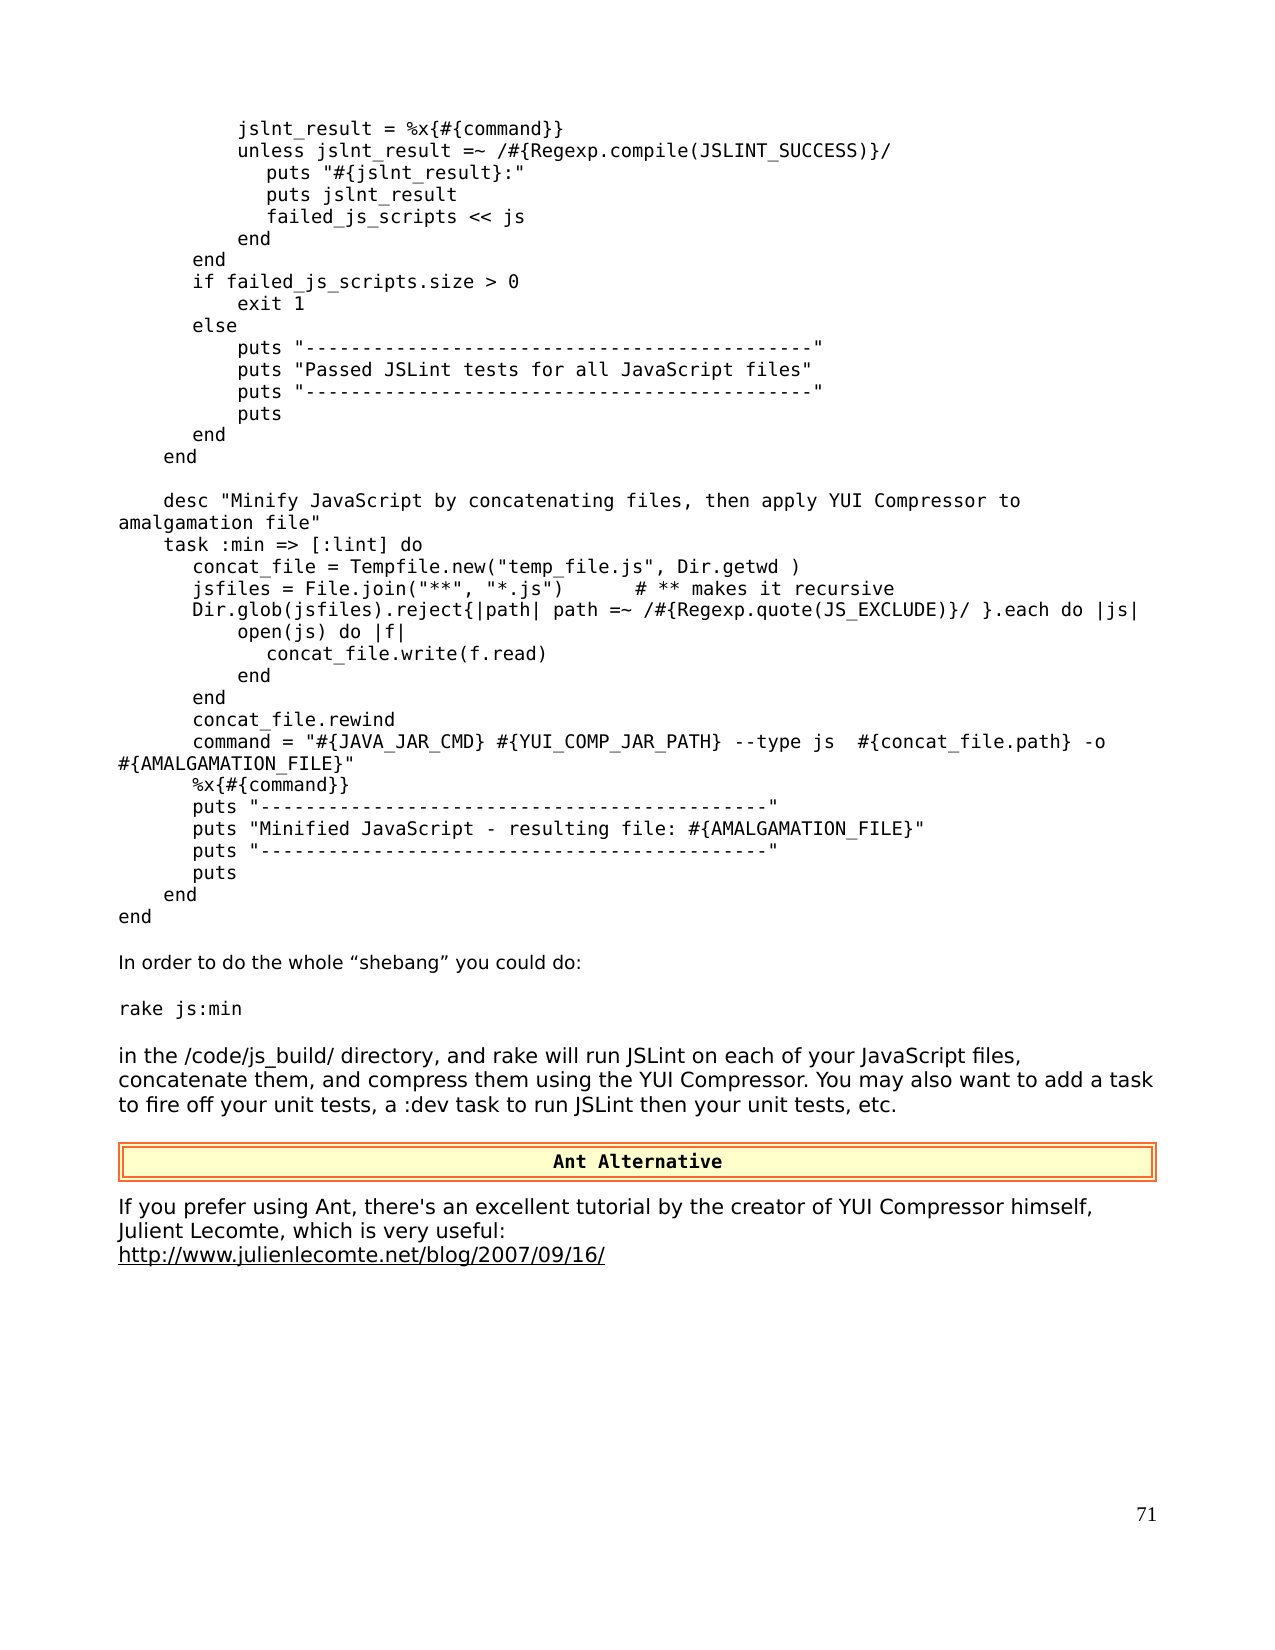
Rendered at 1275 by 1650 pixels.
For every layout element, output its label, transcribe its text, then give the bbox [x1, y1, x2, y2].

text end [118, 906, 1157, 927]
text jslnt_result = %x{#{command}} [118, 118, 1157, 140]
text end [118, 446, 1157, 468]
text jsfiles = File.join("**", "*.js") # ** makes it recursive [118, 577, 1157, 599]
text puts "Passed JSLint tests for all JavaScript files" [118, 359, 1157, 381]
text in the /code/js_build/ directory, and rake will run JSLint on each of your JavaScript files, concatenate them, and compress them using the YUI Compressor. You may also want to add a task to fire off your unit tests, a :dev task to run JSLint then your unit tests, etc. [118, 1044, 1157, 1117]
text end [118, 249, 1157, 271]
text end [118, 884, 1157, 906]
text concat_file = Tempfile.new("temp_file.js", Dir.getwd ) [118, 556, 1157, 577]
text puts "---------------------------------------------" [118, 796, 1157, 818]
text if failed_js_scripts.size > 0 [118, 271, 1157, 293]
text puts "---------------------------------------------" [118, 381, 1157, 402]
text else [118, 315, 1157, 337]
text If you prefer using Ant, there's an excellent tutorial by the creator of YUI Compressor himself, Julient Lecomte, which is very useful: [118, 1195, 1157, 1243]
text puts "#{jslnt_result}:" [118, 162, 1157, 184]
text concat_file.write(f.read) [118, 643, 1157, 665]
text %x{#{command}} [118, 774, 1157, 796]
text puts "Minified JavaScript - resulting file: #{AMALGAMATION_FILE}" [118, 818, 1157, 840]
text exit 1 [118, 293, 1157, 315]
text http://www.julienlecomte.net/blog/2007/09/16/ [118, 1243, 1157, 1268]
text puts [118, 862, 1157, 884]
text Dir.glob(jsfiles).reject{|path| path =~ /#{Regexp.quote(JS_EXCLUDE)}/ }.each do |js| [118, 599, 1157, 621]
text puts "---------------------------------------------" [118, 840, 1157, 862]
text end [118, 687, 1157, 709]
text desc "Minify JavaScript by concatenating files, then apply YUI Compressor to amalgamation file" [118, 490, 1157, 534]
text concat_file.rewind [118, 709, 1157, 731]
text puts "---------------------------------------------" [118, 337, 1157, 359]
text task :min => [:lint] do [118, 534, 1157, 556]
text end [118, 424, 1157, 446]
text end [118, 227, 1157, 249]
text open(js) do |f| [118, 621, 1157, 643]
text end [118, 665, 1157, 687]
text rake js:min [118, 998, 1157, 1020]
text command = "#{JAVA_JAR_CMD} #{YUI_COMP_JAR_PATH} --type js #{concat_file.path} -o #{AMALGAMATION_FILE}" [118, 731, 1157, 774]
text puts [118, 402, 1157, 424]
text unless jslnt_result =~ /#{Regexp.compile(JSLINT_SUCCESS)}/ [118, 140, 1157, 162]
text puts jslnt_result [118, 184, 1157, 206]
text In order to do the whole “shebang” you could do: [118, 952, 1157, 974]
text failed_js_scripts << js [118, 206, 1157, 227]
